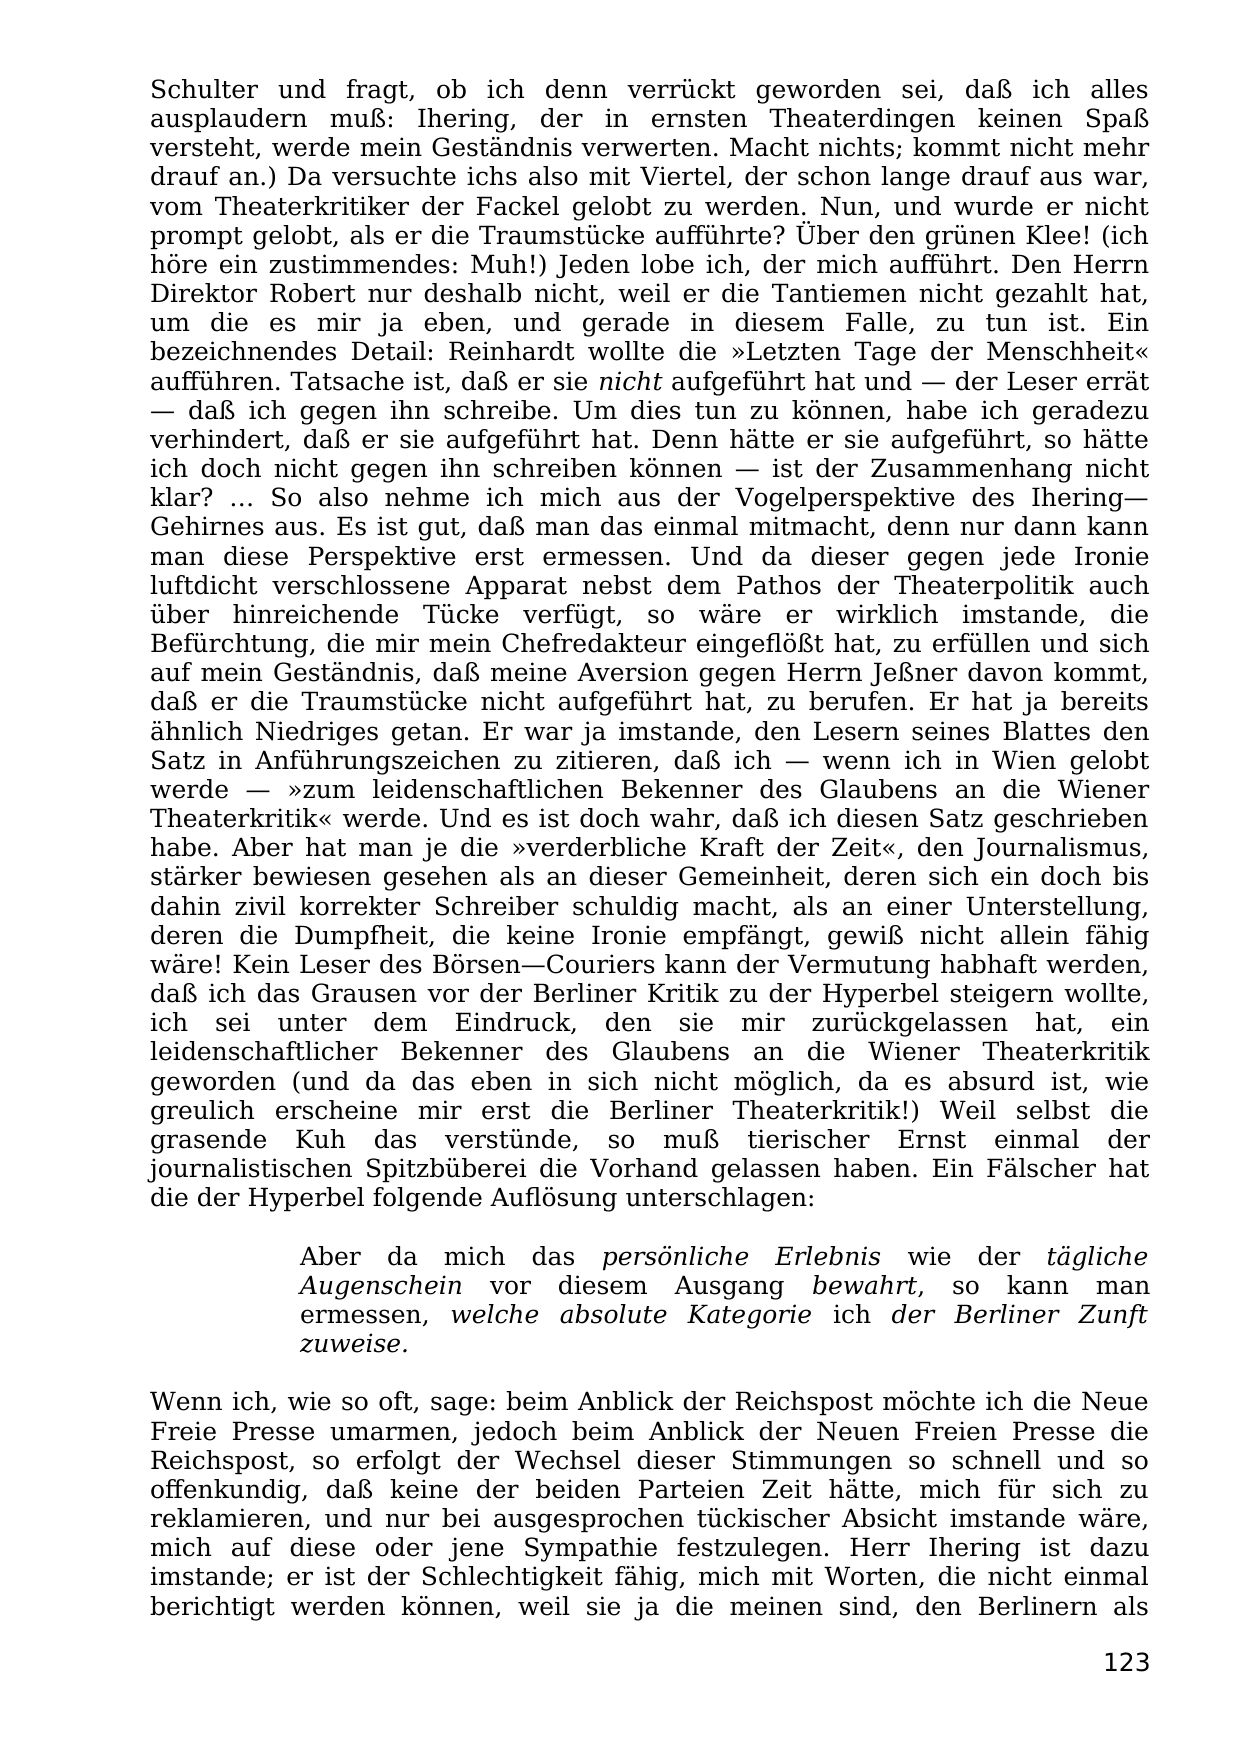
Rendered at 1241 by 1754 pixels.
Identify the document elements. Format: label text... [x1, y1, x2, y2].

text Schulter und fragt, ob ich denn verrückt geworden sei, daß ich alles ausplaudern muß: Ihering, der in ernsten Theaterdingen keinen Spaß versteht, werde mein Geständnis verwerten. Macht nichts; kommt nicht mehr drauf an.) Da versuchte ichs also mit Viertel, der schon lange drauf aus war, vom Theaterkritiker der Fackel gelobt zu werden. Nun, und wurde er nicht prompt gelobt, als er die Traumstücke aufführte? Über den grünen Klee! (ich höre ein zustimmendes: Muh!) Jeden lobe ich, der mich aufführt. Den Herrn Direktor Robert nur deshalb nicht, weil er die Tantiemen nicht gezahlt hat, um die es mir ja eben, und gerade in diesem Falle, zu tun ist. Ein bezeichnendes Detail: Reinhardt wollte die »Letzten Tage der Menschheit« aufführen. Tatsache ist, daß er sie nicht aufgeführt hat und — der Leser errät — daß ich gegen ihn schreibe. Um dies tun zu können, habe ich geradezu verhindert, daß er sie aufgeführt hat. Denn hätte er sie aufgeführt, so hätte ich doch nicht gegen ihn schreiben können — ist der Zusammenhang nicht klar? … So also nehme ich mich aus der Vogelperspektive des Ihering—Gehirnes aus. Es ist gut, daß man das einmal mitmacht, denn nur dann kann man diese Perspektive erst ermessen. Und da dieser gegen jede Ironie luftdicht verschlossene Apparat nebst dem Pathos der Theaterpolitik auch über hinreichende Tücke verfügt, so wäre er wirklich imstande, die Befürchtung, die mir mein Chefredakteur eingeflößt hat, zu erfüllen und sich auf mein Geständnis, daß meine Aversion gegen Herrn Jeßner davon kommt, daß er die Traumstücke nicht aufgeführt hat, zu berufen. Er hat ja bereits ähnlich Niedriges getan. Er war ja imstande, den Lesern seines Blattes den Satz in Anführungszeichen zu zitieren, daß ich — wenn ich in Wien gelobt werde — »zum leidenschaftlichen Bekenner des Glaubens an die Wiener Theaterkritik« werde. Und es ist doch wahr, daß ich diesen Satz geschrieben habe. Aber hat man je die »verderbliche Kraft der Zeit«, den Journalismus, stärker bewiesen gesehen als an dieser Gemeinheit, deren sich ein doch bis dahin zivil korrekter Schreiber schuldig macht, als an einer Unterstellung, deren die Dumpfheit, die keine Ironie empfängt, gewiß nicht allein fähig wäre! Kein Leser des Börsen—Couriers kann der Vermutung habhaft werden, daß ich das Grausen vor der Berliner Kritik zu der Hyperbel steigern wollte, ich sei unter dem Eindruck, den sie mir zurückgelassen hat, ein leidenschaftlicher Bekenner des Glaubens an die Wiener Theaterkritik geworden (und da das eben in sich nicht möglich, da es absurd ist, wie greulich erscheine mir erst die Berliner Theaterkritik!) Weil selbst die grasende Kuh das verstünde, so muß tierischer Ernst einmal der journalistischen Spitzbüberei die Vorhand gelassen haben. Ein Fälscher hat die der Hyperbel folgende Auflösung unterschlagen: [150, 75, 1151, 1212]
text Aber da mich das persönliche Erlebnis wie der tägliche Augenschein vor diesem Ausgang bewahrt, so kann man ermessen, welche absolute Kategorie ich der Berliner Zunft zuweise. [300, 1242, 1151, 1358]
text Wenn ich, wie so oft, sage: beim Anblick der Reichspost möchte ich die Neue Freie Presse umarmen, jedoch beim Anblick der Neuen Freien Presse die Reichspost, so erfolgt der Wechsel dieser Stimmungen so schnell und so offenkundig, daß keine der beiden Parteien Zeit hätte, mich für sich zu reklamieren, und nur bei ausgesprochen tückischer Absicht imstande wäre, mich auf diese oder jene Sympathie festzulegen. Herr Ihering ist dazu imstande; er ist der Schlechtigkeit fähig, mich mit Worten, die nicht einmal berichtigt werden können, weil sie ja die meinen sind, den Berlinern als [150, 1387, 1151, 1621]
